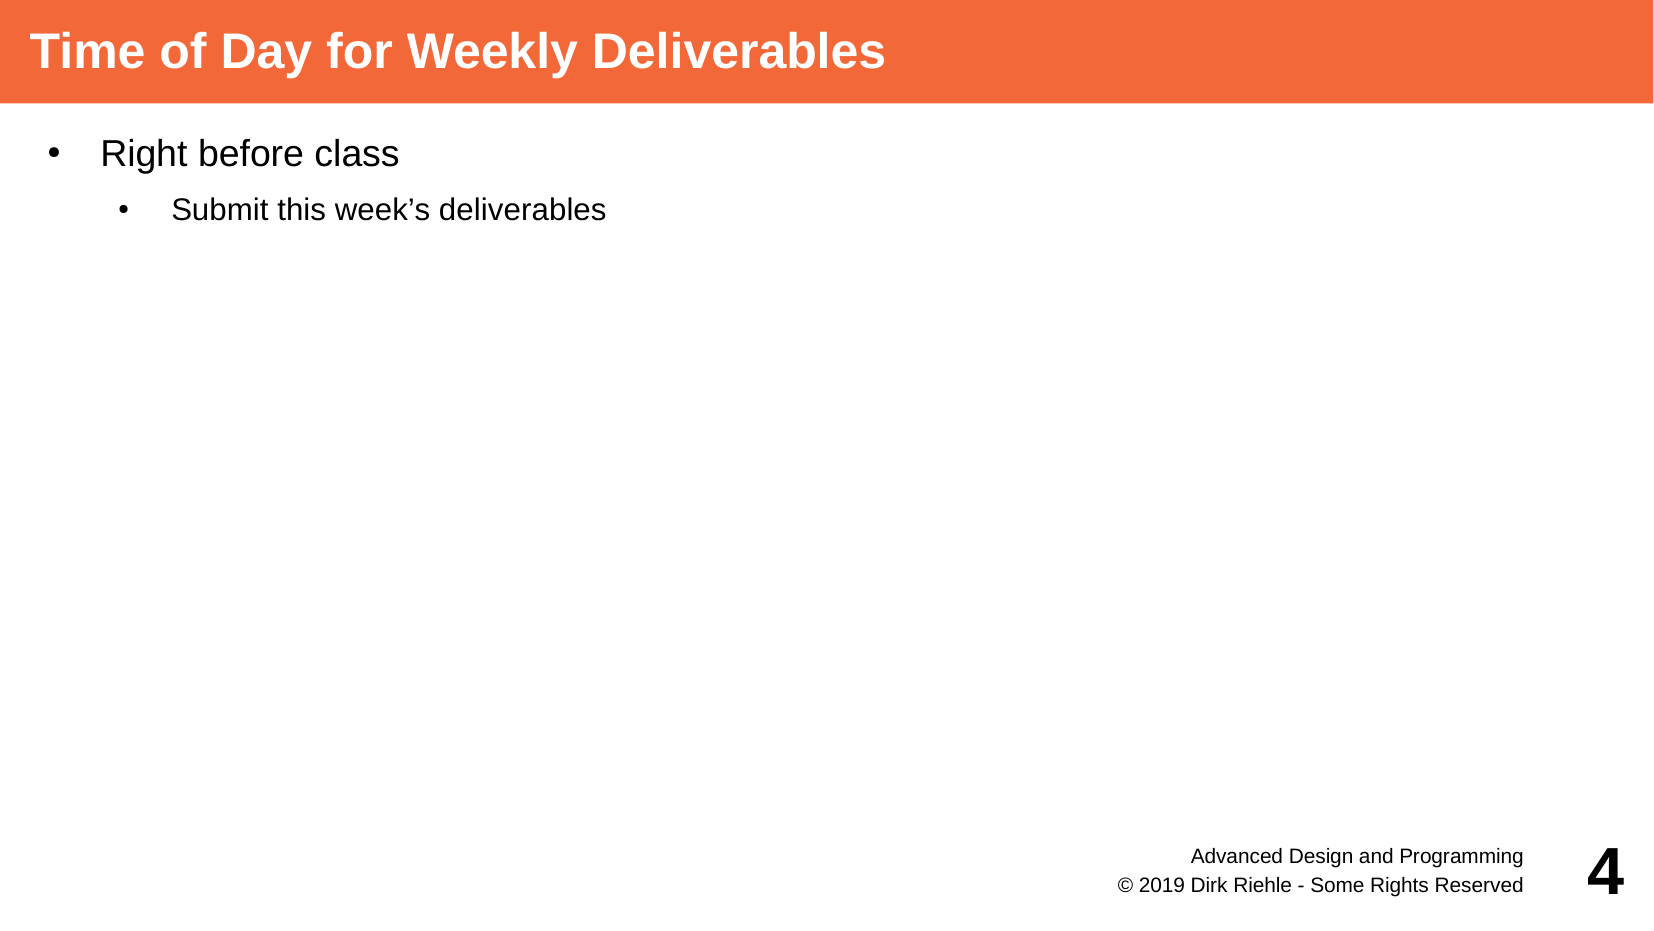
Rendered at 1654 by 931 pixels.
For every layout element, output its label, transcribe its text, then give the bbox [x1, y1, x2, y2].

list Right before class Submit this week’s deliverables [29, 132, 1625, 813]
title Time of Day for Weekly Deliverables [0, 0, 1654, 104]
